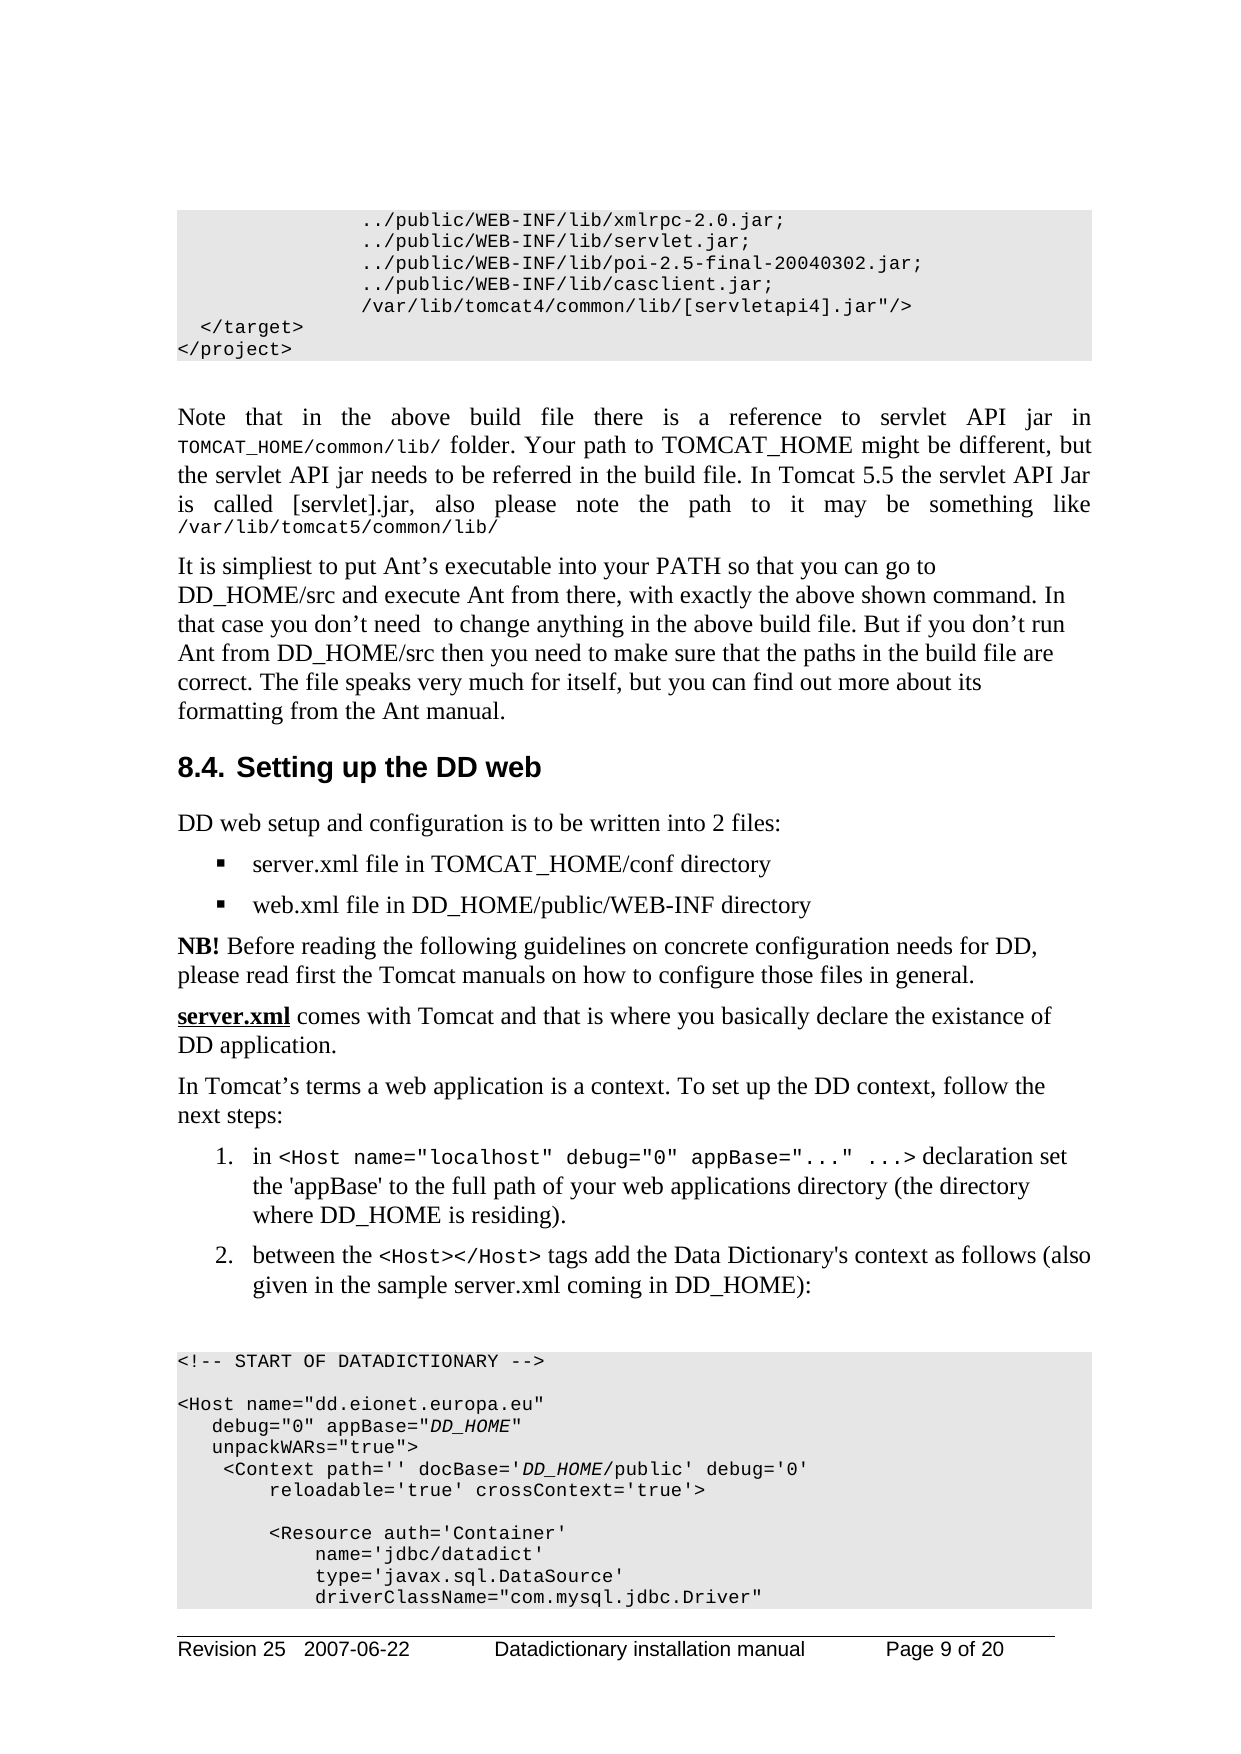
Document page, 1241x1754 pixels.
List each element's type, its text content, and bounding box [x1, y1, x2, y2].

list <Host name="dd.eionet.europa.eu" [177, 1394, 1092, 1416]
list in <Host name="localhost" debug="0" appBase="..." ...> declaration set the 'appBase' to the full path of your web applications directory (the directory where DD_HOME is residing). [215, 1141, 1092, 1229]
list ../public/WEB-INF/lib/servlet.jar; [177, 232, 1092, 253]
list ../public/WEB-INF/lib/casclient.jar; [177, 275, 1092, 296]
list ../public/WEB-INF/lib/xmlrpc-2.0.jar; [177, 210, 1092, 232]
list <!-- START OF DATADICTIONARY --> [177, 1352, 1092, 1373]
subtitle Setting up the DD web [177, 750, 1092, 783]
list unpackWARs="true"> [177, 1437, 1092, 1459]
list server.xml file in TOMCAT_HOME/conf directory [215, 849, 1092, 878]
list </project> [177, 339, 1092, 361]
list name='jdbc/datadict' [177, 1545, 1092, 1566]
list reloadable='true' crossContext='true'> [177, 1480, 1092, 1502]
text server.xml comes with Tomcat and that is where you basically declare the existance of DD application. [177, 1001, 1092, 1059]
text It is simpliest to put Ant’s executable into your PATH so that you can go to DD_HOME/src and execute Ant from there, with exactly the above shown command. In that case you don’t need to change anything in the above build file. But if you don’t run Ant from DD_HOME/src then you need to make sure that the paths in the build file are correct. The file speaks very much for itself, but you can find out more about its formatting from the Ant manual. [177, 551, 1092, 725]
list between the <Host></Host> tags add the Data Dictionary's context as follows (also given in the sample server.xml coming in DD_HOME): [215, 1240, 1092, 1299]
list type='javax.sql.DataSource' [177, 1566, 1092, 1588]
list <Resource auth='Container' [177, 1523, 1092, 1545]
text In Tomcat’s terms a web application is a context. To set up the DD context, follow the next steps: [177, 1071, 1092, 1129]
list ../public/WEB-INF/lib/poi-2.5-final-20040302.jar; [177, 253, 1092, 275]
list web.xml file in DD_HOME/public/WEB-INF directory [215, 890, 1092, 919]
text DD web setup and configuration is to be written into 2 files: [177, 808, 1092, 837]
list <Context path='' docBase='DD_HOME/public' debug='0' [177, 1459, 1092, 1480]
text NB! Before reading the following guidelines on concrete configuration needs for DD, please read first the Tomcat manuals on how to configure those files in general. [177, 931, 1092, 989]
list </target> [177, 318, 1092, 339]
list /var/lib/tomcat4/common/lib/[servletapi4].jar"/> [177, 296, 1092, 318]
text Note that in the above build file there is a reference to servlet API jar in TOMCAT_HOME/common/lib/ folder. Your path to TOMCAT_HOME might be different, but the servlet API jar needs to be referred in the build file. In Tomcat 5.5 the servlet API Jar is called [servlet].jar, also please note the path to it may be something like /var/lib/tomcat5/common/lib/ [177, 401, 1092, 539]
list driverClassName="com.mysql.jdbc.Driver" [177, 1588, 1092, 1609]
list debug="0" appBase="DD_HOME" [177, 1416, 1092, 1437]
